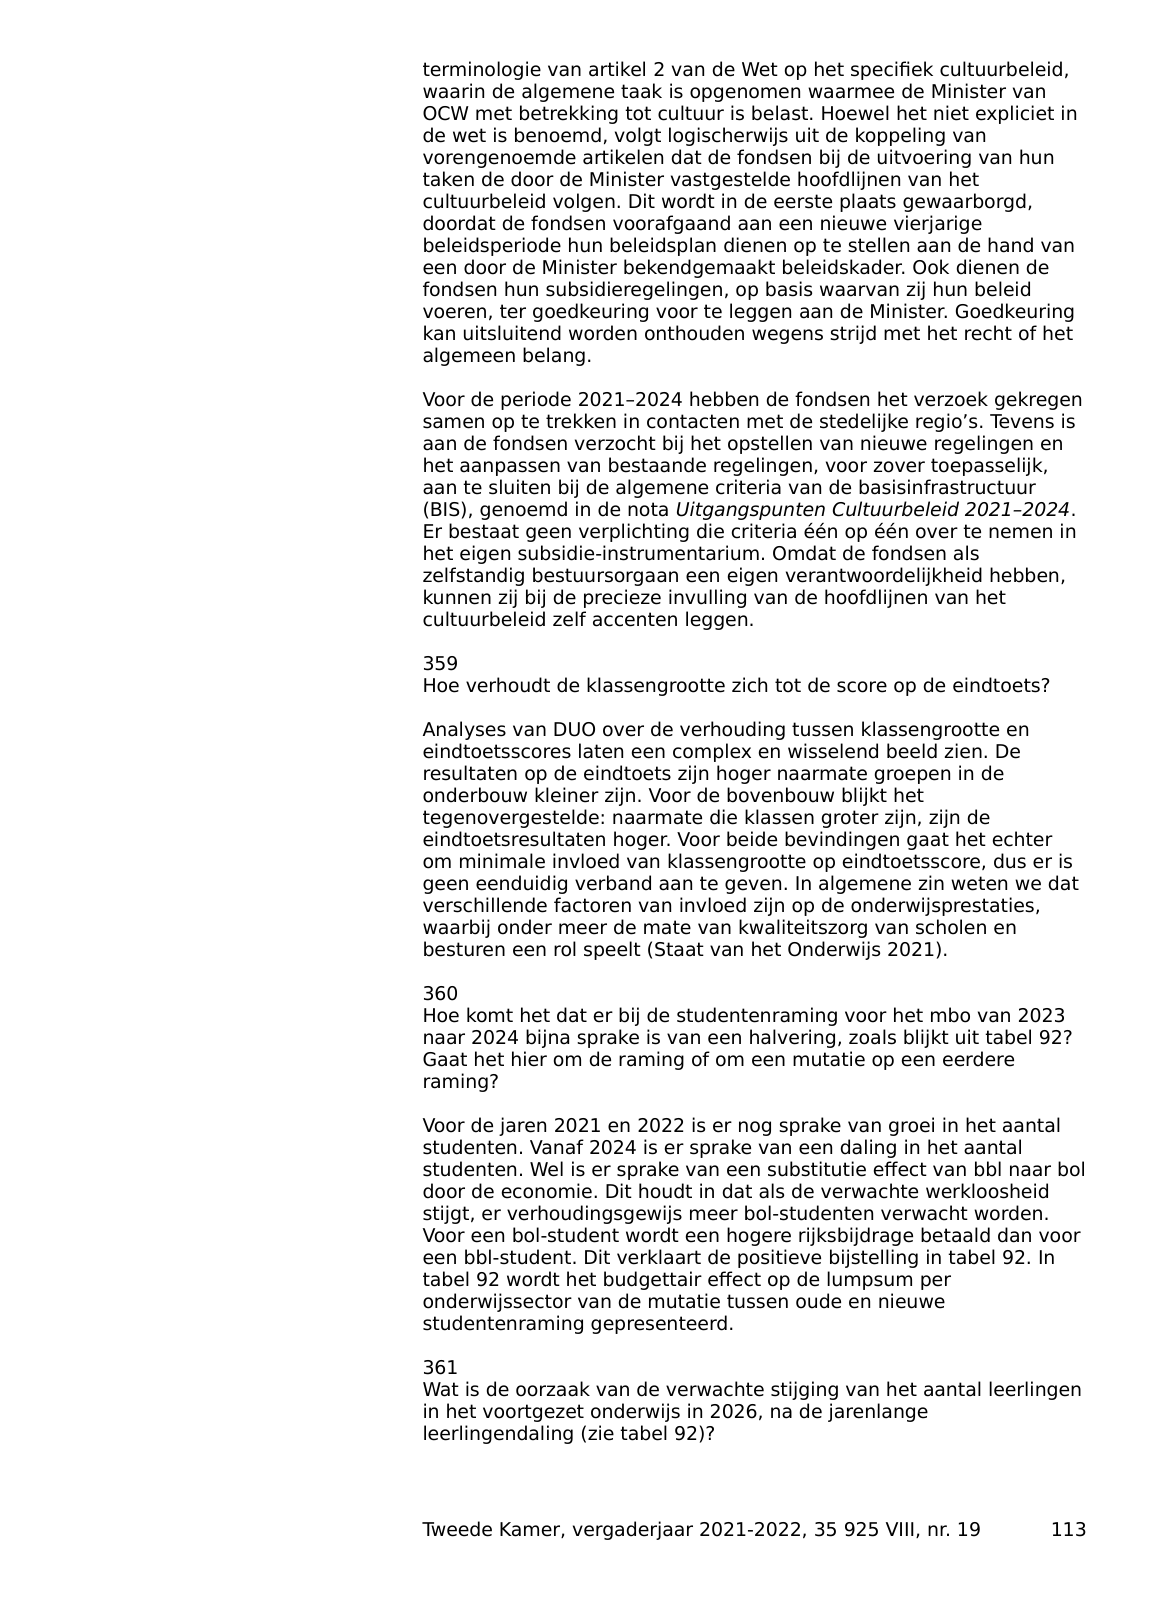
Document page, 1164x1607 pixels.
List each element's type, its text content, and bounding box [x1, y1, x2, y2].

text Voor de periode 2021–2024 hebben de fondsen het verzoek gekregen samen op te trekken in contacten met de stedelijke regio’s. Tevens is aan de fondsen verzocht bij het opstellen van nieuwe regelingen en het aanpassen van bestaande regelingen, voor zover toepasselijk, aan te sluiten bij de algemene criteria van de basisinfrastructuur (BIS), genoemd in de nota Uitgangspunten Cultuurbeleid 2021–2024. Er bestaat geen verplichting die criteria één op één over te nemen in het eigen subsidie-instrumentarium. Omdat de fondsen als zelfstandig bestuursorgaan een eigen verantwoordelijkheid hebben, kunnen zij bij de precieze invulling van de hoofdlijnen van het cultuurbeleid zelf accenten leggen. [422, 389, 1087, 631]
text Analyses van DUO over de verhouding tussen klassengrootte en eindtoetsscores laten een complex en wisselend beeld zien. De resultaten op de eindtoets zijn hoger naarmate groepen in de onderbouw kleiner zijn. Voor de bovenbouw blijkt het tegenovergestelde: naarmate die klassen groter zijn, zijn de eindtoetsresultaten hoger. Voor beide bevindingen gaat het echter om minimale invloed van klassengrootte op eindtoetsscore, dus er is geen eenduidig verband aan te geven. In algemene zin weten we dat verschillende factoren van invloed zijn op de onderwijsprestaties, waarbij onder meer de mate van kwaliteitszorg van scholen en besturen een rol speelt (Staat van het Onderwijs 2021). [422, 719, 1087, 961]
text 360 [422, 983, 1087, 1005]
text Wat is de oorzaak van de verwachte stijging van het aantal leerlingen in het voortgezet onderwijs in 2026, na de jarenlange leerlingendaling (zie tabel 92)? [422, 1379, 1087, 1445]
text Voor de jaren 2021 en 2022 is er nog sprake van groei in het aantal studenten. Vanaf 2024 is er sprake van een daling in het aantal studenten. Wel is er sprake van een substitutie effect van bbl naar bol door de economie. Dit houdt in dat als de verwachte werkloosheid stijgt, er verhoudingsgewijs meer bol-studenten verwacht worden. Voor een bol-student wordt een hogere rijksbijdrage betaald dan voor een bbl-student. Dit verklaart de positieve bijstelling in tabel 92. In tabel 92 wordt het budgettair effect op de lumpsum per onderwijssector van de mutatie tussen oude en nieuwe studentenraming gepresenteerd. [422, 1115, 1087, 1335]
text Hoe verhoudt de klassengrootte zich tot de score op de eindtoets? [422, 675, 1087, 697]
text Hoe komt het dat er bij de studentenraming voor het mbo van 2023 naar 2024 bijna sprake is van een halvering, zoals blijkt uit tabel 92? Gaat het hier om de raming of om een mutatie op een eerdere raming? [422, 1005, 1087, 1093]
text 361 [422, 1357, 1087, 1379]
text 359 [422, 653, 1087, 675]
text terminologie van artikel 2 van de Wet op het specifiek cultuurbeleid, waarin de algemene taak is opgenomen waarmee de Minister van OCW met betrekking tot cultuur is belast. Hoewel het niet expliciet in de wet is benoemd, volgt logischerwijs uit de koppeling van vorengenoemde artikelen dat de fondsen bij de uitvoering van hun taken de door de Minister vastgestelde hoofdlijnen van het cultuurbeleid volgen. Dit wordt in de eerste plaats gewaarborgd, doordat de fondsen voorafgaand aan een nieuwe vierjarige beleidsperiode hun beleidsplan dienen op te stellen aan de hand van een door de Minister bekendgemaakt beleidskader. Ook dienen de fondsen hun subsidieregelingen, op basis waarvan zij hun beleid voeren, ter goedkeuring voor te leggen aan de Minister. Goedkeuring kan uitsluitend worden onthouden wegens strijd met het recht of het algemeen belang. [422, 59, 1087, 367]
